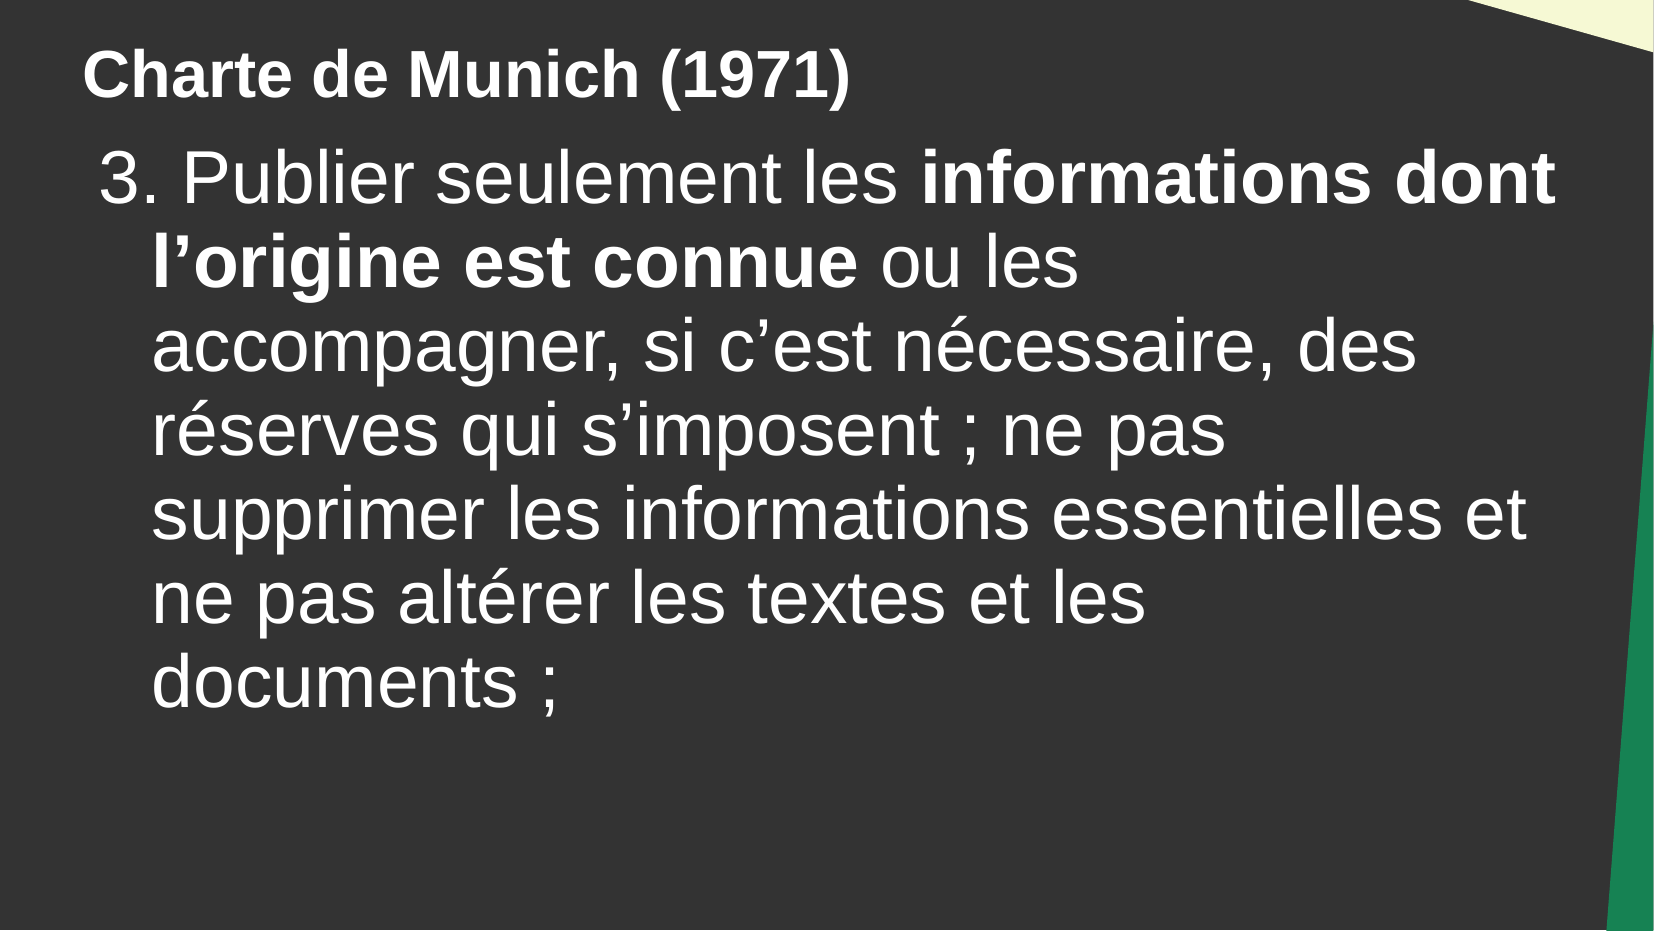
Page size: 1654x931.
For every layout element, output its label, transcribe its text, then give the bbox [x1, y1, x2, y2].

text_box [1468, 0, 1654, 53]
text_box [1606, 315, 1654, 931]
list Publier seulement les informations dont l’origine est connue ou les accompagner, si c’est nécessaire, des réserves qui s’imposent ; ne pas supprimer les informations essentielles et ne pas altérer les textes et les documents ; [80, 135, 1560, 762]
title Charte de Munich (1971) [82, 37, 1571, 122]
